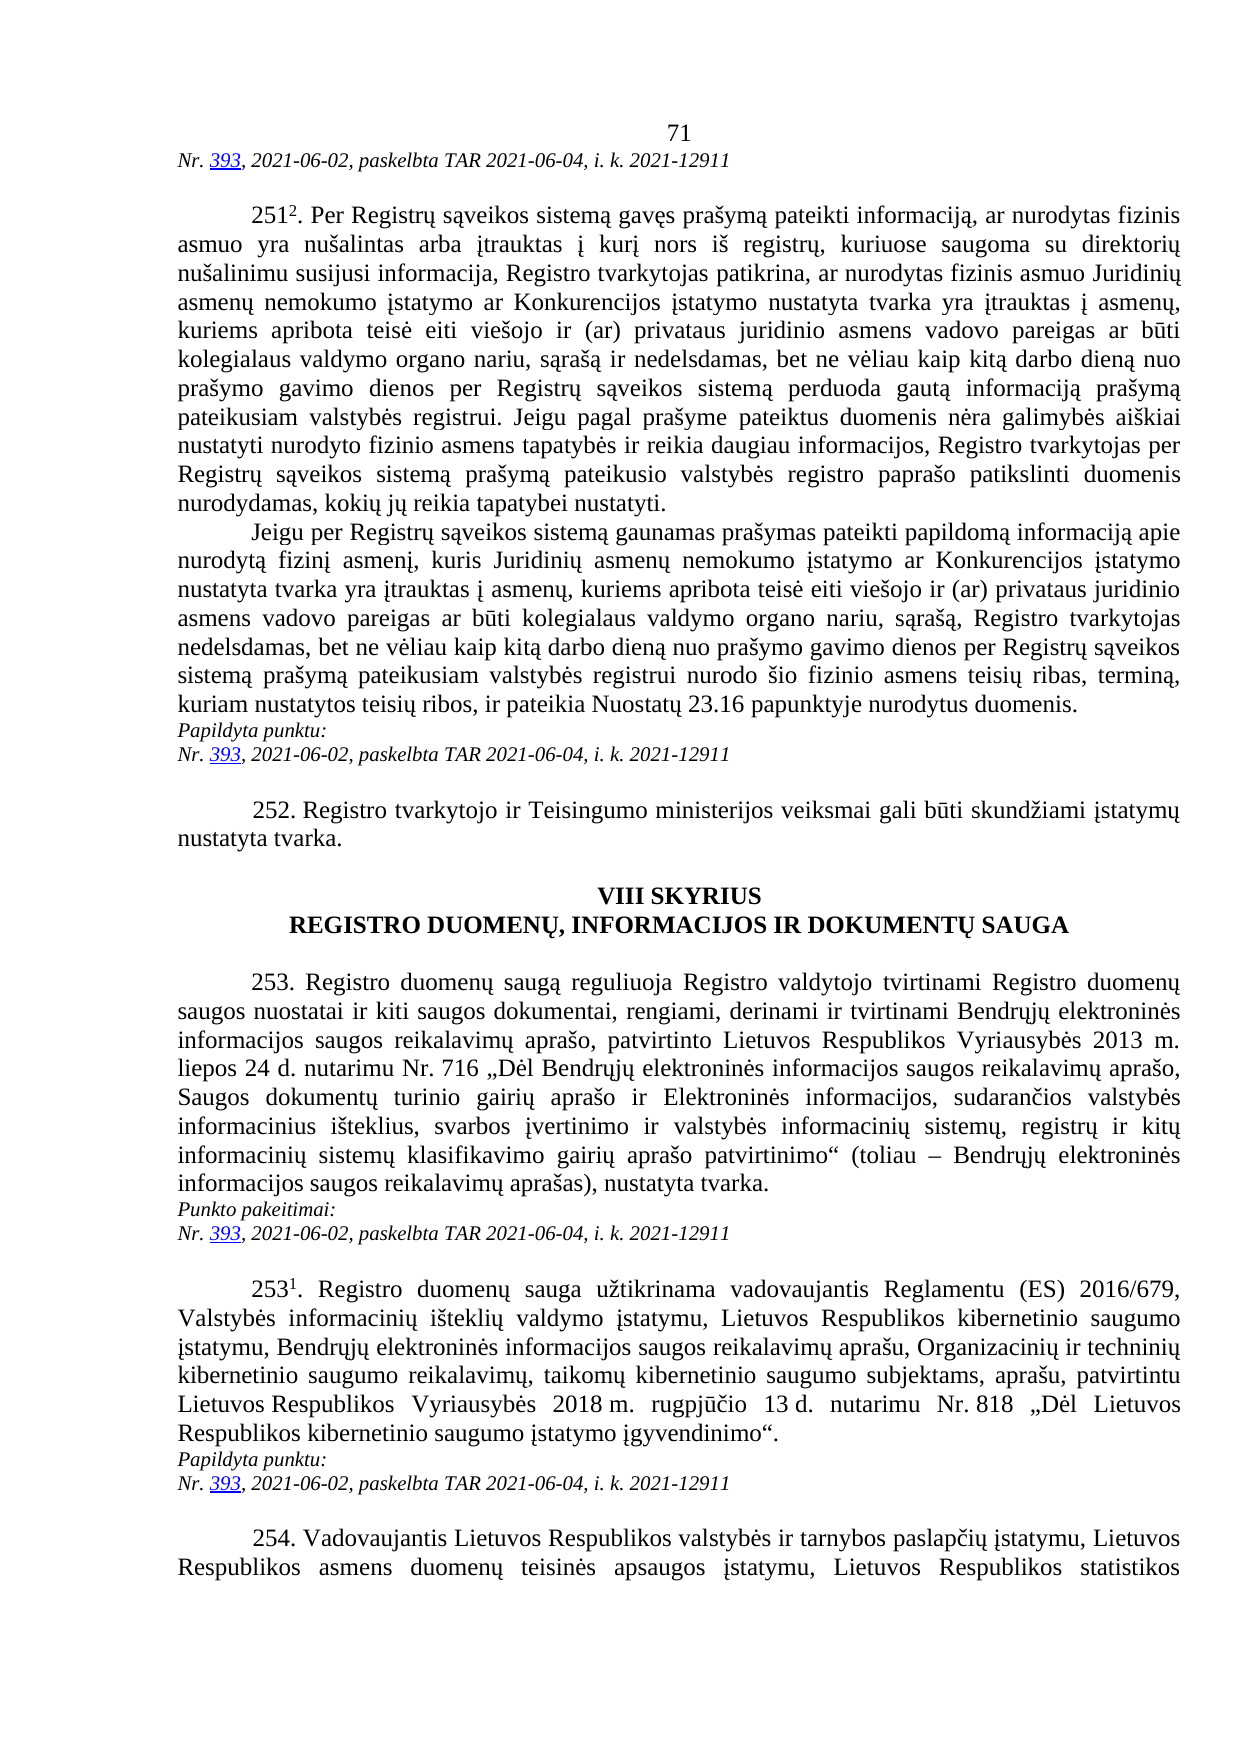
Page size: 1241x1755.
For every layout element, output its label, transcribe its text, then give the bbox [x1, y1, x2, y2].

text 252. Registro tvarkytojo ir Teisingumo ministerijos veiksmai gali būti skundžiami įstatymų nustatyta tvarka. [177, 795, 1181, 852]
text Nr. 393, 2021-06-02, paskelbta TAR 2021-06-04, i. k. 2021-12911 [177, 742, 1181, 766]
text Papildyta punktu: [177, 1447, 1181, 1471]
text Punkto pakeitimai: [177, 1197, 1181, 1221]
text 254. Vadovaujantis Lietuvos Respublikos valstybės ir tarnybos paslapčių įstatymu, Lietuvos Respublikos asmens duomenų teisinės apsaugos įstatymu, Lietuvos Respublikos statistikos [177, 1523, 1181, 1581]
text Jeigu per Registrų sąveikos sistemą gaunamas prašymas pateikti papildomą informaciją apie nurodytą fizinį asmenį, kuris Juridinių asmenų nemokumo įstatymo ar Konkurencijos įstatymo nustatyta tvarka yra įtrauktas į asmenų, kuriems apribota teisė eiti viešojo ir (ar) privataus juridinio asmens vadovo pareigas ar būti kolegialaus valdymo organo nariu, sąrašą, Registro tvarkytojas nedelsdamas, bet ne vėliau kaip kitą darbo dieną nuo prašymo gavimo dienos per Registrų sąveikos sistemą prašymą pateikusiam valstybės registrui nurodo šio fizinio asmens teisių ribas, terminą, kuriam nustatytos teisių ribos, ir pateikia Nuostatų 23.16 papunktyje nurodytus duomenis. [177, 517, 1181, 718]
text Nr. 393, 2021-06-02, paskelbta TAR 2021-06-04, i. k. 2021-12911 [177, 148, 1181, 172]
text Nr. 393, 2021-06-02, paskelbta TAR 2021-06-04, i. k. 2021-12911 [177, 1221, 1181, 1245]
text 2531. Registro duomenų sauga užtikrinama vadovaujantis Reglamentu (ES) 2016/679, Valstybės informacinių išteklių valdymo įstatymu, Lietuvos Respublikos kibernetinio saugumo įstatymu, Bendrųjų elektroninės informacijos saugos reikalavimų aprašu, Organizacinių ir techninių kibernetinio saugumo reikalavimų, taikomų kibernetinio saugumo subjektams, aprašu, patvirtintu Lietuvos Respublikos Vyriausybės 2018 m. rugpjūčio 13 d. nutarimu Nr. 818 „Dėl Lietuvos Respublikos kibernetinio saugumo įstatymo įgyvendinimo“. [177, 1274, 1181, 1447]
text VIII SKYRIUS [177, 881, 1181, 910]
text REGISTRO DUOMENŲ, INFORMACIJOS IR DOKUMENTŲ SAUGA [177, 910, 1181, 938]
text 2512. Per Registrų sąveikos sistemą gavęs prašymą pateikti informaciją, ar nurodytas fizinis asmuo yra nušalintas arba įtrauktas į kurį nors iš registrų, kuriuose saugoma su direktorių nušalinimu susijusi informacija, Registro tvarkytojas patikrina, ar nurodytas fizinis asmuo Juridinių asmenų nemokumo įstatymo ar Konkurencijos įstatymo nustatyta tvarka yra įtrauktas į asmenų, kuriems apribota teisė eiti viešojo ir (ar) privataus juridinio asmens vadovo pareigas ar būti kolegialaus valdymo organo nariu, sąrašą ir nedelsdamas, bet ne vėliau kaip kitą darbo dieną nuo prašymo gavimo dienos per Registrų sąveikos sistemą perduoda gautą informaciją prašymą pateikusiam valstybės registrui. Jeigu pagal prašyme pateiktus duomenis nėra galimybės aiškiai nustatyti nurodyto fizinio asmens tapatybės ir reikia daugiau informacijos, Registro tvarkytojas per Registrų sąveikos sistemą prašymą pateikusio valstybės registro paprašo patikslinti duomenis nurodydamas, kokių jų reikia tapatybei nustatyti. [177, 200, 1181, 517]
text 253. Registro duomenų saugą reguliuoja Registro valdytojo tvirtinami Registro duomenų saugos nuostatai ir kiti saugos dokumentai, rengiami, derinami ir tvirtinami Bendrųjų elektroninės informacijos saugos reikalavimų aprašo, patvirtinto Lietuvos Respublikos Vyriausybės 2013 m. liepos 24 d. nutarimu Nr. 716 „Dėl Bendrųjų elektroninės informacijos saugos reikalavimų aprašo, Saugos dokumentų turinio gairių aprašo ir Elektroninės informacijos, sudarančios valstybės informacinius išteklius, svarbos įvertinimo ir valstybės informacinių sistemų, registrų ir kitų informacinių sistemų klasifikavimo gairių aprašo patvirtinimo“ (toliau – Bendrųjų elektroninės informacijos saugos reikalavimų aprašas), nustatyta tvarka. [177, 967, 1181, 1197]
text Papildyta punktu: [177, 718, 1181, 742]
text Nr. 393, 2021-06-02, paskelbta TAR 2021-06-04, i. k. 2021-12911 [177, 1471, 1181, 1495]
